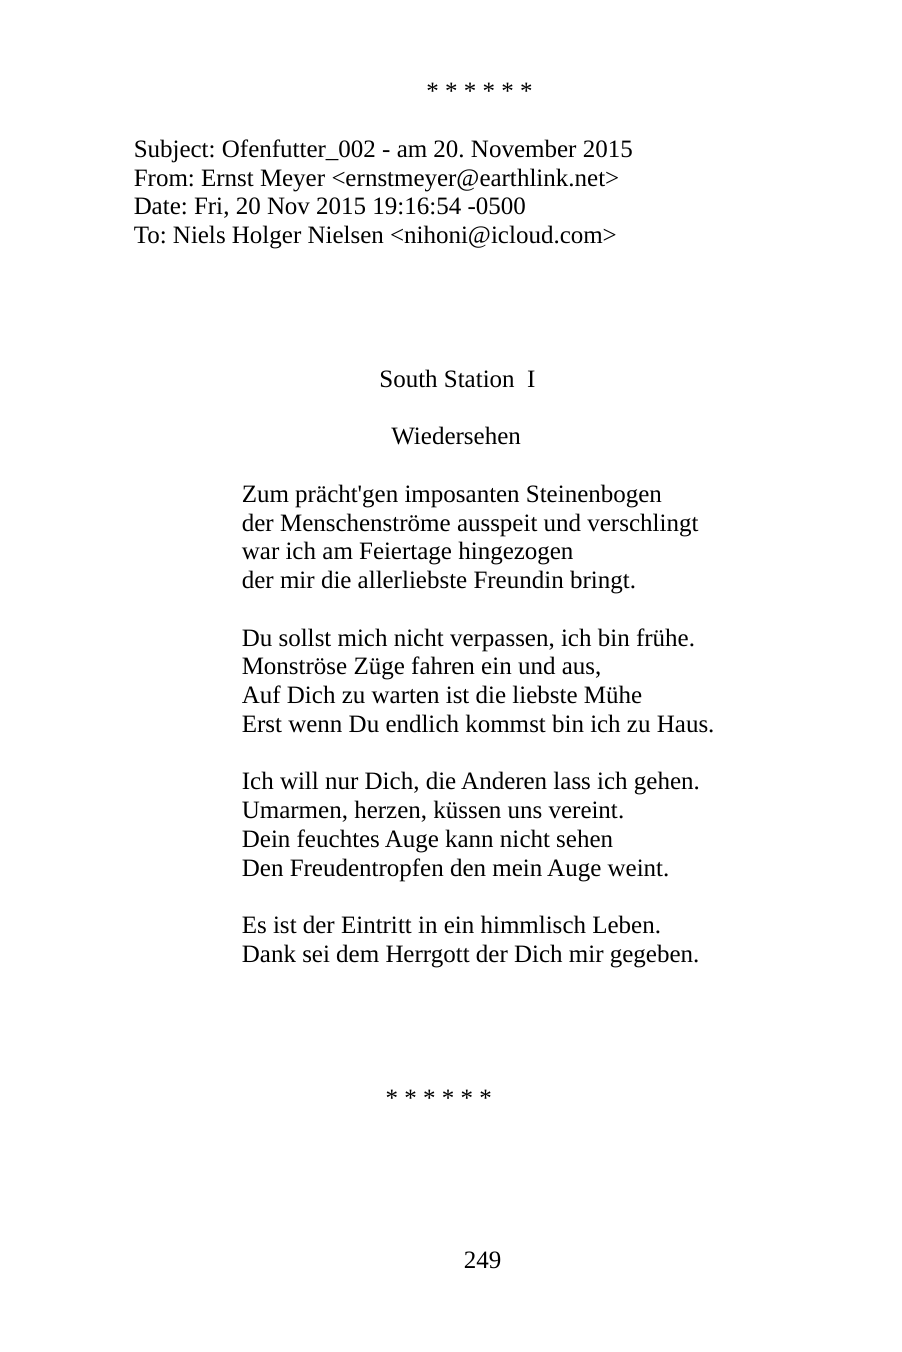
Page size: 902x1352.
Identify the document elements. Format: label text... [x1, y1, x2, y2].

text To: Niels Holger Nielsen <nihoni@icloud.com> [133, 220, 825, 249]
text Du sollst mich nicht verpassen, ich bin frühe. [242, 623, 825, 651]
text Dein feuchtes Auge kann nicht sehen [242, 824, 825, 853]
text Date: Fri, 20 Nov 2015 19:16:54 -0500 [133, 191, 825, 220]
text South Station I [242, 364, 825, 393]
text war ich am Feiertage hingezogen [242, 536, 825, 565]
text Erst wenn Du endlich kommst bin ich zu Haus. [242, 709, 825, 738]
text Zum prächt'gen imposanten Steinenbogen [242, 479, 825, 508]
text * * * * * * [242, 1083, 825, 1111]
text Ich will nur Dich, die Anderen lass ich gehen. [242, 766, 825, 795]
text Den Freudentropfen den mein Auge weint. [242, 853, 825, 881]
text From: Ernst Meyer <ernstmeyer@earthlink.net> [133, 163, 825, 191]
text Dank sei dem Herrgott der Dich mir gegeben. [242, 939, 825, 968]
text Auf Dich zu warten ist die liebste Mühe [242, 680, 825, 709]
text * * * * * * [133, 76, 825, 105]
text Umarmen, herzen, küssen uns vereint. [242, 795, 825, 824]
text Monströse Züge fahren ein und aus, [242, 651, 825, 680]
text Es ist der Eintritt in ein himmlisch Leben. [242, 910, 825, 939]
text der mir die allerliebste Freundin bringt. [242, 565, 825, 594]
text Subject: Ofenfutter_002 - am 20. November 2015 [133, 134, 825, 163]
text Wiedersehen [242, 421, 825, 450]
text der Menschenströme ausspeit und verschlingt [242, 508, 825, 536]
